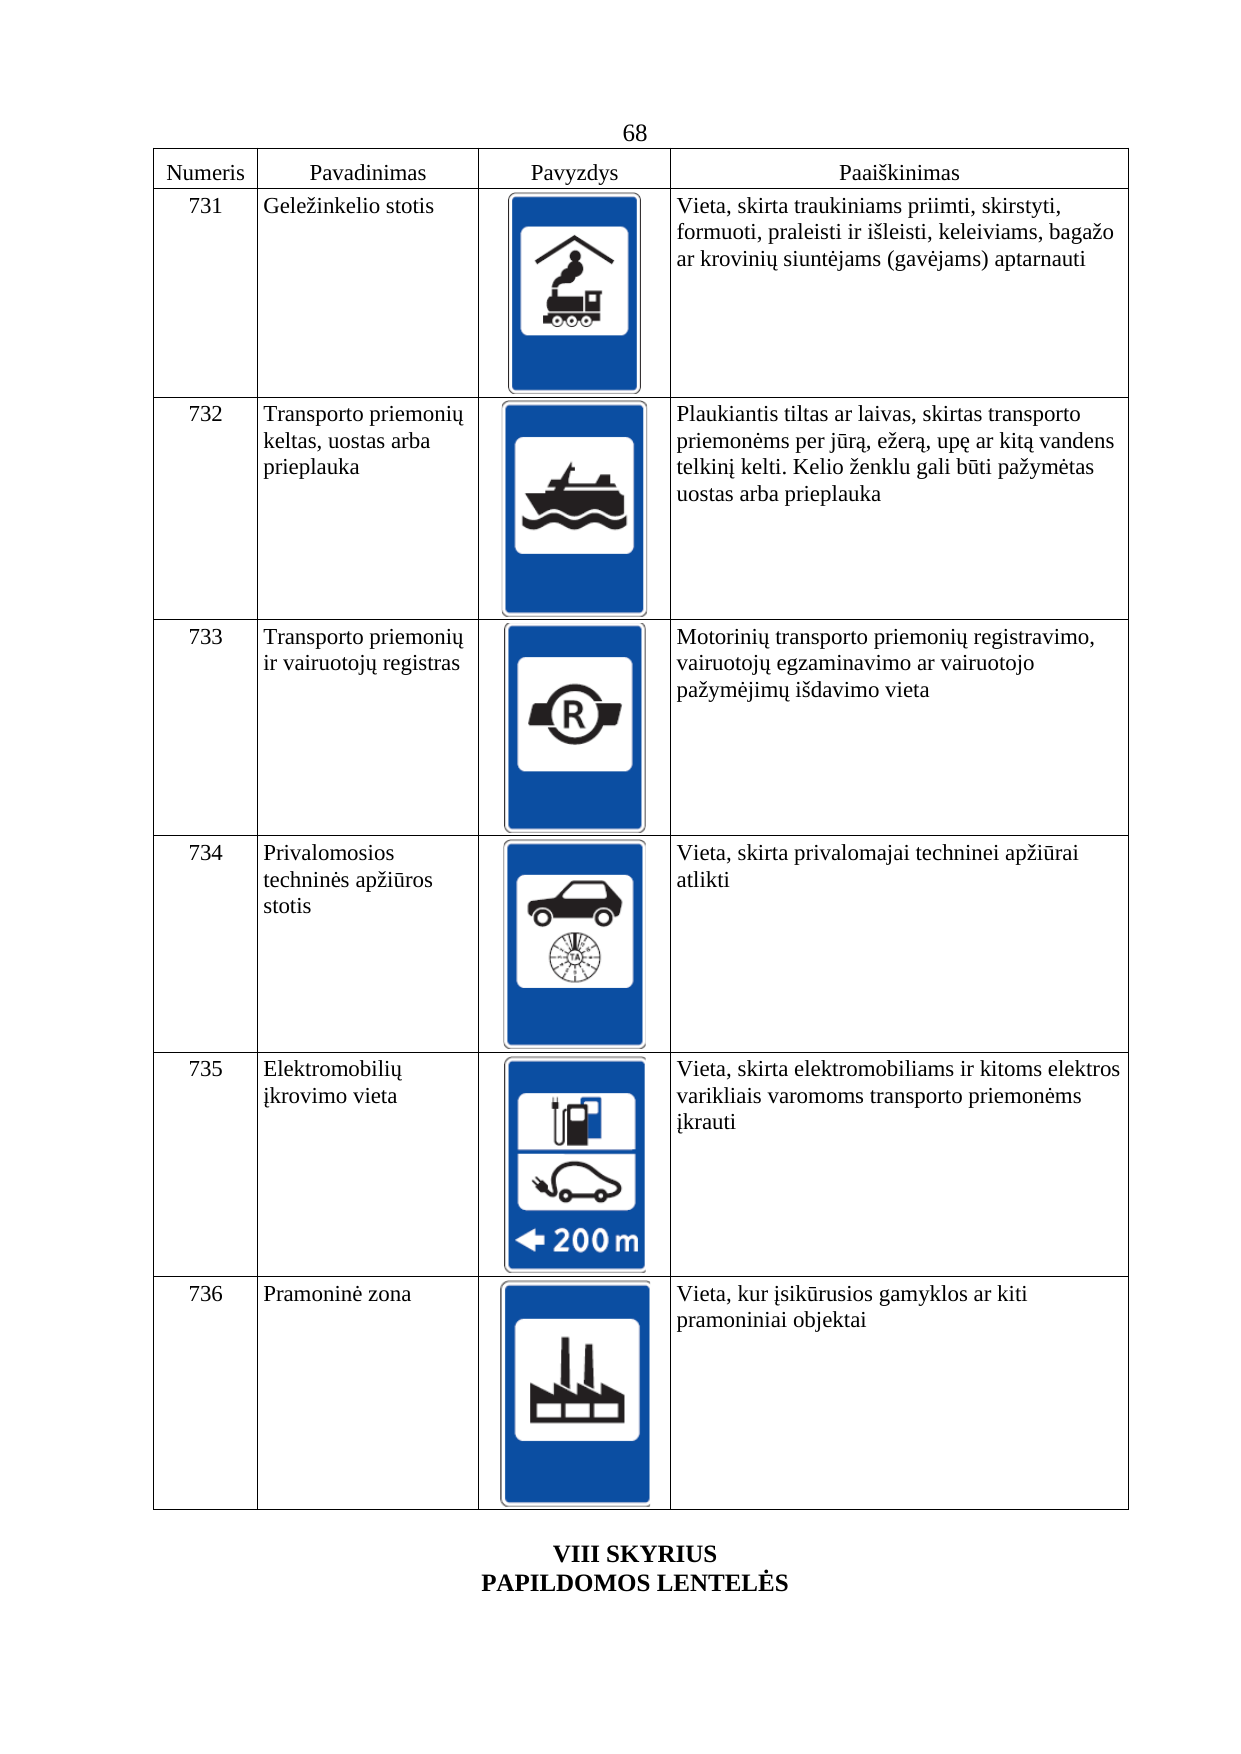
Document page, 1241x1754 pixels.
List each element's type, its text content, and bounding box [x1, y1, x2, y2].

table_cell Vieta, skirta privalomajai techninei apžiūrai atlikti [671, 836, 1128, 1052]
table_header Paaiškinimas [671, 149, 1128, 188]
table_cell Pramoninė zona [258, 1277, 478, 1509]
table_cell [479, 620, 670, 835]
table_cell 732 [154, 398, 257, 619]
table_cell Geležinkelio stotis [258, 189, 478, 397]
table_cell [479, 836, 670, 1052]
table_cell [479, 189, 670, 397]
table_cell 736 [154, 1277, 257, 1509]
table_cell Vieta, skirta traukiniams priimti, skirstyti, formuoti, praleisti ir išleisti, keleiviams, bagažo ar krovinių siuntėjams (gavėjams) aptarnauti [671, 189, 1128, 397]
table_cell [479, 1053, 670, 1276]
table_cell 731 [154, 189, 257, 397]
table_cell Transporto priemonių ir vairuotojų registras [258, 620, 478, 835]
table_header Pavadinimas [258, 149, 478, 188]
table_cell Motorinių transporto priemonių registravimo, vairuotojų egzaminavimo ar vairuotojo pažymėjimų išdavimo vieta [671, 620, 1128, 835]
text VIII SKYRIUS [148, 1539, 1122, 1568]
table_cell Elektromobilių įkrovimo vieta [258, 1053, 478, 1276]
table_cell 735 [154, 1053, 257, 1276]
table_cell 734 [154, 836, 257, 1052]
table_cell Plaukiantis tiltas ar laivas, skirtas transporto priemonėms per jūrą, ežerą, upę ar kitą vandens telkinį kelti. Kelio ženklu gali būti pažymėtas uostas arba prieplauka [671, 398, 1128, 619]
text PAPILDOMOS LENTELĖS [148, 1568, 1122, 1596]
table_cell Transporto priemonių keltas, uostas arba prieplauka [258, 398, 478, 619]
table_cell [479, 398, 670, 619]
table_cell [479, 1277, 670, 1509]
table_cell Privalomosios techninės apžiūros stotis [258, 836, 478, 1052]
table_header Numeris [154, 149, 257, 188]
table_cell Vieta, skirta elektromobiliams ir kitoms elektros varikliais varomoms transporto priemonėms įkrauti [671, 1053, 1128, 1276]
table_header Pavyzdys [479, 149, 670, 188]
table_cell 733 [154, 620, 257, 835]
table_cell Vieta, kur įsikūrusios gamyklos ar kiti pramoniniai objektai [671, 1277, 1128, 1509]
